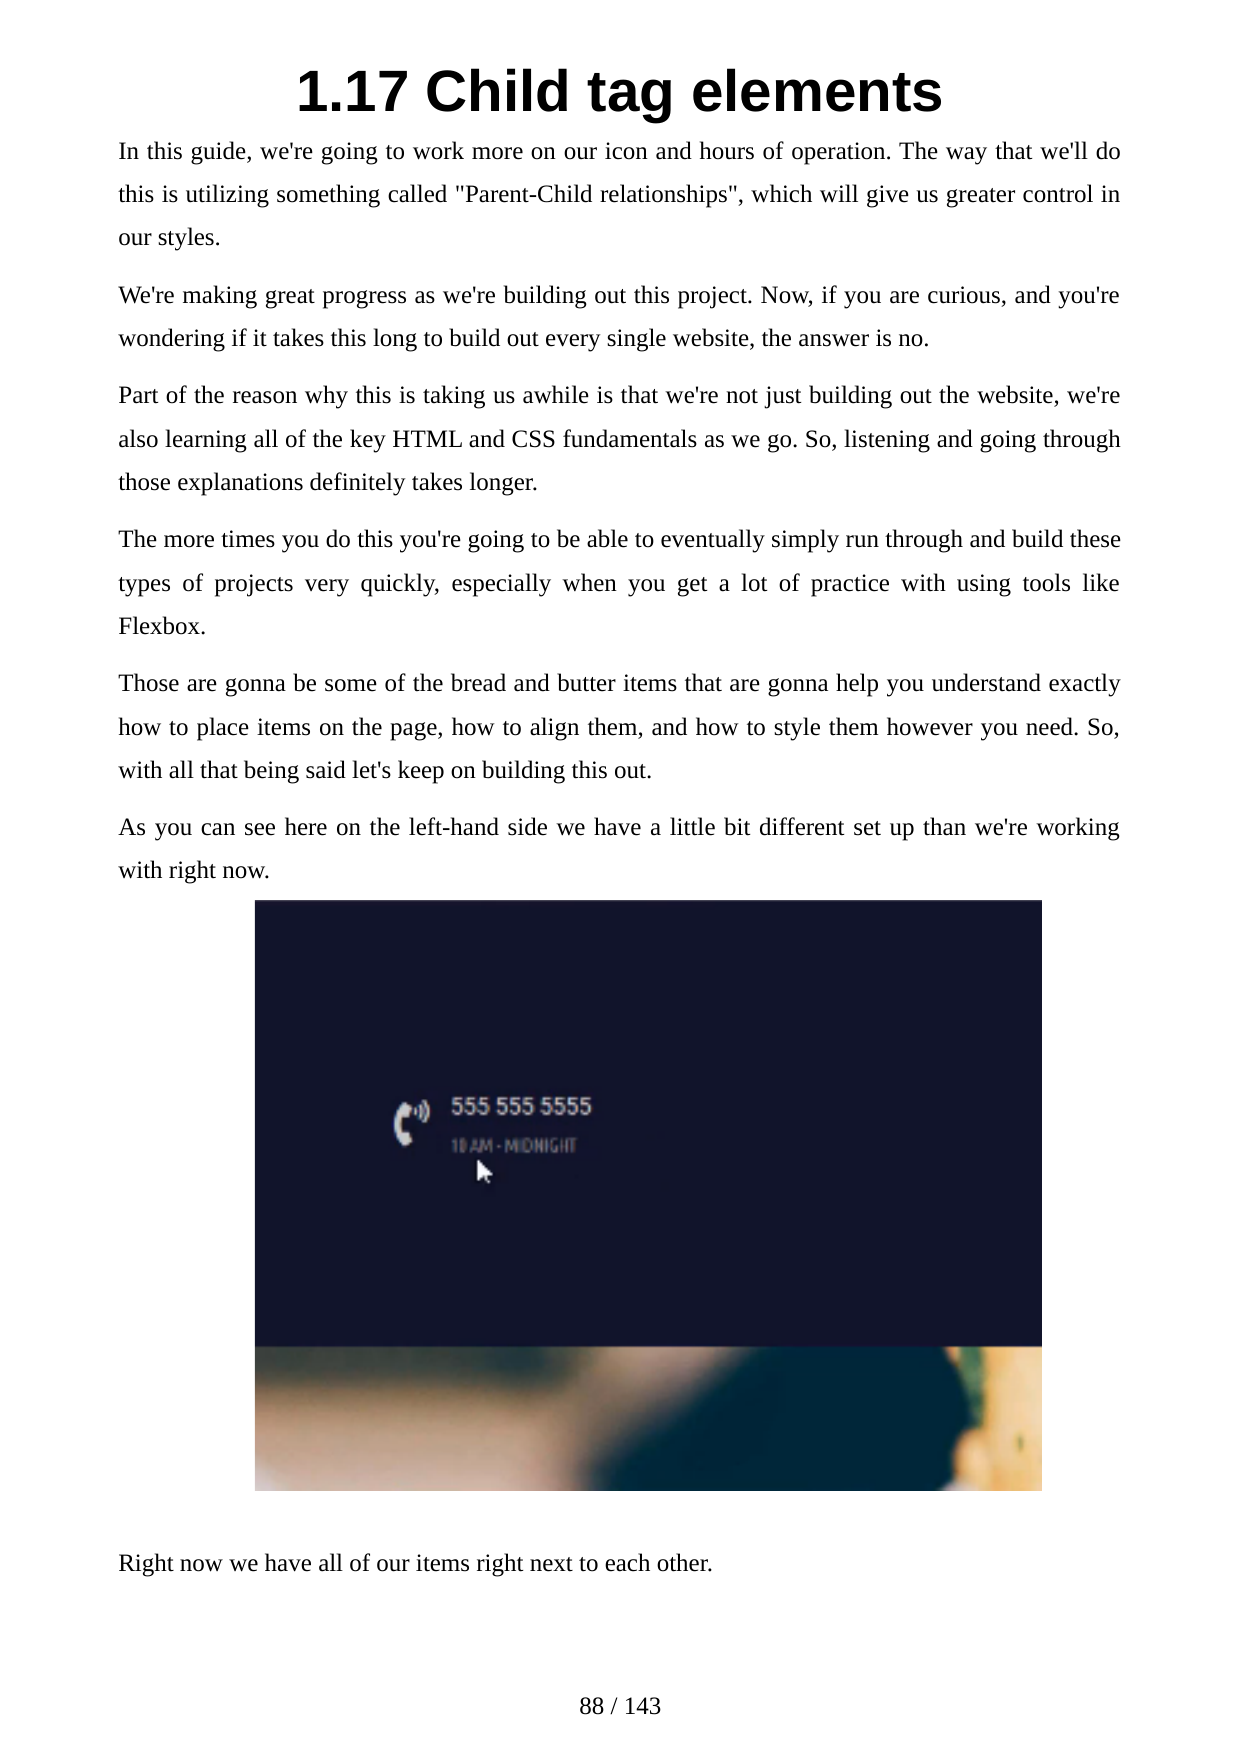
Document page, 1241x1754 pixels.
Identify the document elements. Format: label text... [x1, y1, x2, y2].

text Those are gonna be some of the bread and butter items that are gonna help you understand exactly how to place items on the page, how to align them, and how to style them however you need. So, with all that being said let's keep on building this out. [118, 668, 1122, 783]
title 1.17 Child tag elements [118, 56, 1122, 123]
picture [686, 1457, 692, 1465]
text We're making great progress as we're building out this project. Now, if you are curious, and you're wondering if it takes this long to build out every single website, the answer is no. [118, 280, 1122, 352]
picture [254, 900, 1042, 1491]
picture [746, 1399, 762, 1405]
text In this guide, we're going to work more on our icon and hours of operation. The way that we'll do this is utilizing something called "Parent-Child relationships", which will give us greater control in our styles. [118, 136, 1122, 251]
text The more times you do this you're going to be able to eventually simply run through and build these types of projects very quickly, especially when you get a lot of practice with using tools like Flexbox. [118, 524, 1122, 639]
picture [760, 1373, 782, 1390]
text Right now we have all of our items right next to each other. [118, 1548, 1122, 1577]
text Part of the reason why this is taking us awhile is that we're not just building out the website, we're also learning all of the key HTML and CSS fundamentals as we go. So, listening and going through those explanations definitely takes longer. [118, 381, 1122, 496]
picture [920, 1359, 941, 1367]
picture [852, 1480, 875, 1491]
text As you can see here on the left-hand side we have a little bit different set up than we're working with right now. [118, 812, 1122, 884]
